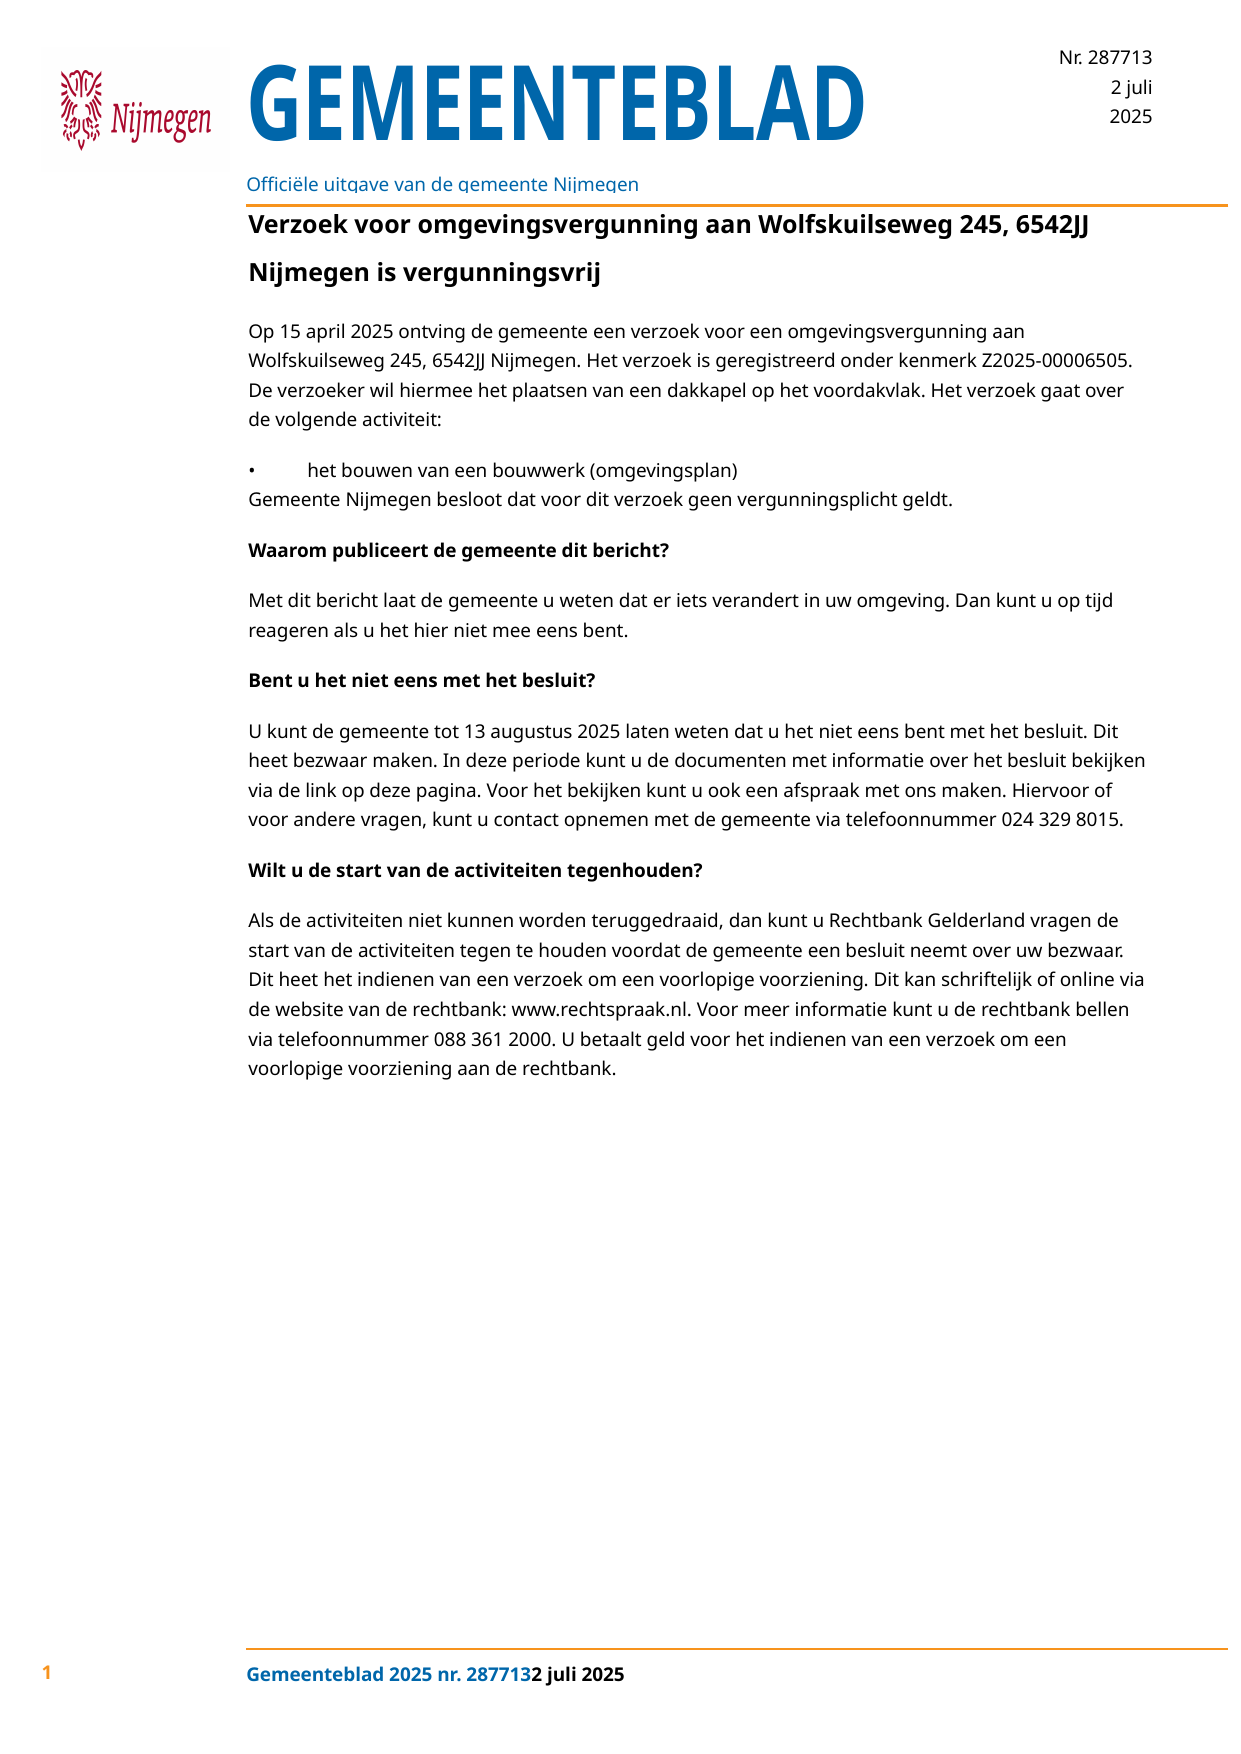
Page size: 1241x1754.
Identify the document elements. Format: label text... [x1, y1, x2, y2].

text Waarom publiceert de gemeente dit bericht? [248, 537, 1152, 563]
text Als de activiteiten niet kunnen worden teruggedraaid, dan kunt u Rechtbank Gelderland vragen de start van de activiteiten tegen te houden voordat de gemeente een besluit neemt over uw bezwaar. Dit heet het indienen van een verzoek om een voorlopige voorziening. Dit kan schriftelijk of online via de website van de rechtbank: www.rechtspraak.nl. Voor meer informatie kunt u de rechtbank bellen via telefoonnummer 088 361 2000. U betaalt geld voor het indienen van een verzoek om een voorlopige voorziening aan de rechtbank. [248, 907, 1152, 1081]
text Op 15 april 2025 ontving de gemeente een verzoek voor een omgevingsvergunning aan Wolfskuilseweg 245, 6542JJ Nijmegen. Het verzoek is geregistreerd onder kenmerk Z2025-00006505. De verzoeker wil hiermee het plaatsen van een dakkapel op het voordakvlak. Het verzoek gaat over de volgende activiteit: [248, 318, 1152, 432]
text Verzoek voor omgevingsvergunning aan Wolfskuilseweg 245, 6542JJ Nijmegen is vergunningsvrij [248, 207, 1152, 288]
list het bouwen van een bouwwerk (omgevingsplan) [248, 457, 1152, 483]
text Bent u het niet eens met het besluit? [248, 667, 1152, 693]
text Wilt u de start van de activiteiten tegenhouden? [248, 857, 1152, 883]
picture [41, 47, 231, 172]
text U kunt de gemeente tot 13 augustus 2025 laten weten dat u het niet eens bent met het besluit. Dit heet bezwaar maken. In deze periode kunt u de documenten met informatie over het besluit bekijken via de link op deze pagina. Voor het bekijken kunt u ook een afspraak met ons maken. Hiervoor of voor andere vragen, kunt u contact opnemen met de gemeente via telefoonnummer 024 329 8015. [248, 718, 1152, 832]
text Met dit bericht laat de gemeente u weten dat er iets verandert in uw omgeving. Dan kunt u op tijd reageren als u het hier niet mee eens bent. [248, 587, 1152, 643]
text Gemeente Nijmegen besloot dat voor dit verzoek geen vergunningsplicht geldt. [248, 487, 1152, 512]
